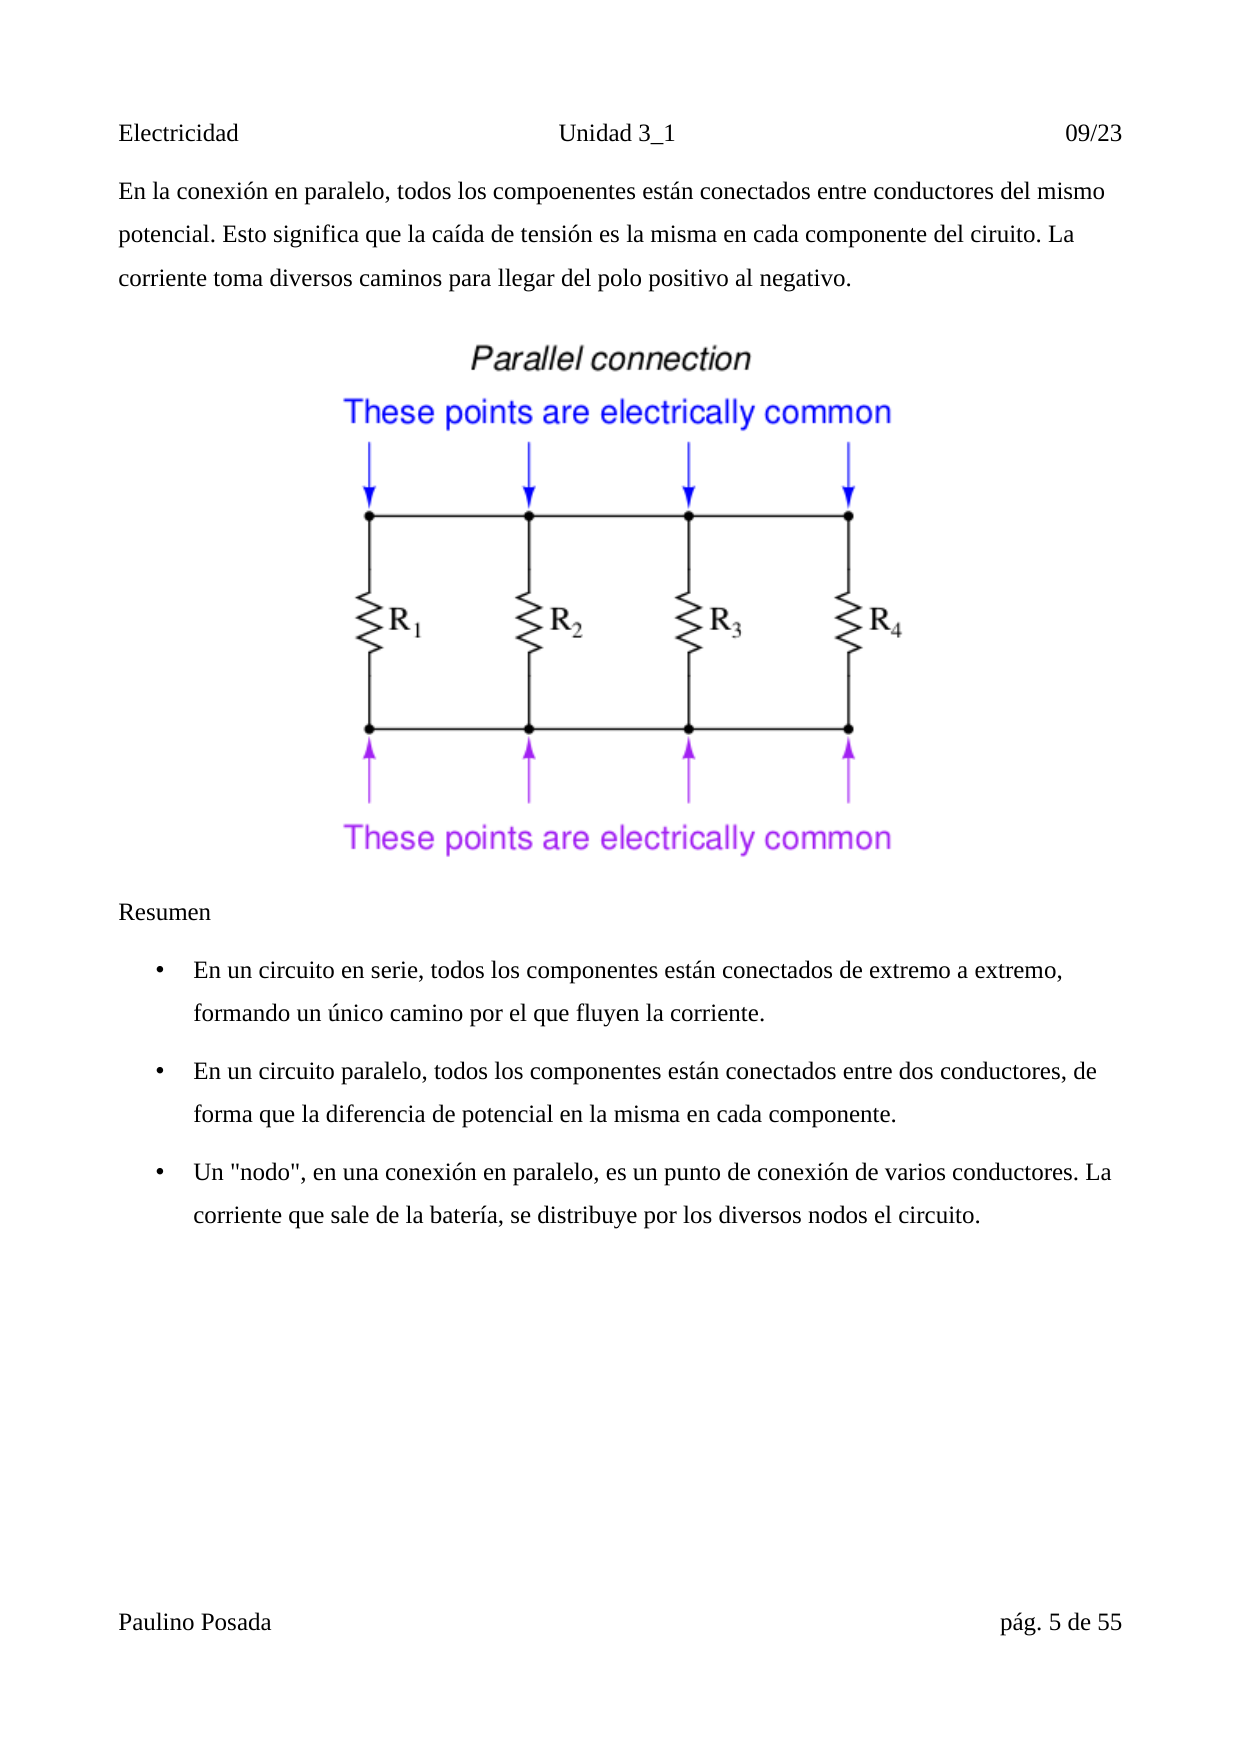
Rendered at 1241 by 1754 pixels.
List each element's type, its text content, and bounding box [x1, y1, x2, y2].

list En un circuito paralelo, todos los componentes están conectados entre dos conductores, de forma que la diferencia de potencial en la misma en cada componente. [156, 1056, 1122, 1128]
text Resumen [118, 897, 1122, 926]
list En un circuito en serie, todos los componentes están conectados de extremo a extremo, formando un único camino por el que fluyen la corriente. [156, 955, 1122, 1027]
picture [320, 320, 920, 868]
list Un "nodo", en una conexión en paralelo, es un punto de conexión de varios conductores. La corriente que sale de la batería, se distribuye por los diversos nodos el circuito. [156, 1157, 1122, 1229]
text En la conexión en paralelo, todos los compoenentes están conectados entre conductores del mismo potencial. Esto significa que la caída de tensión es la misma en cada componente del ciruito. La corriente toma diversos caminos para llegar del polo positivo al negativo. [118, 176, 1122, 291]
